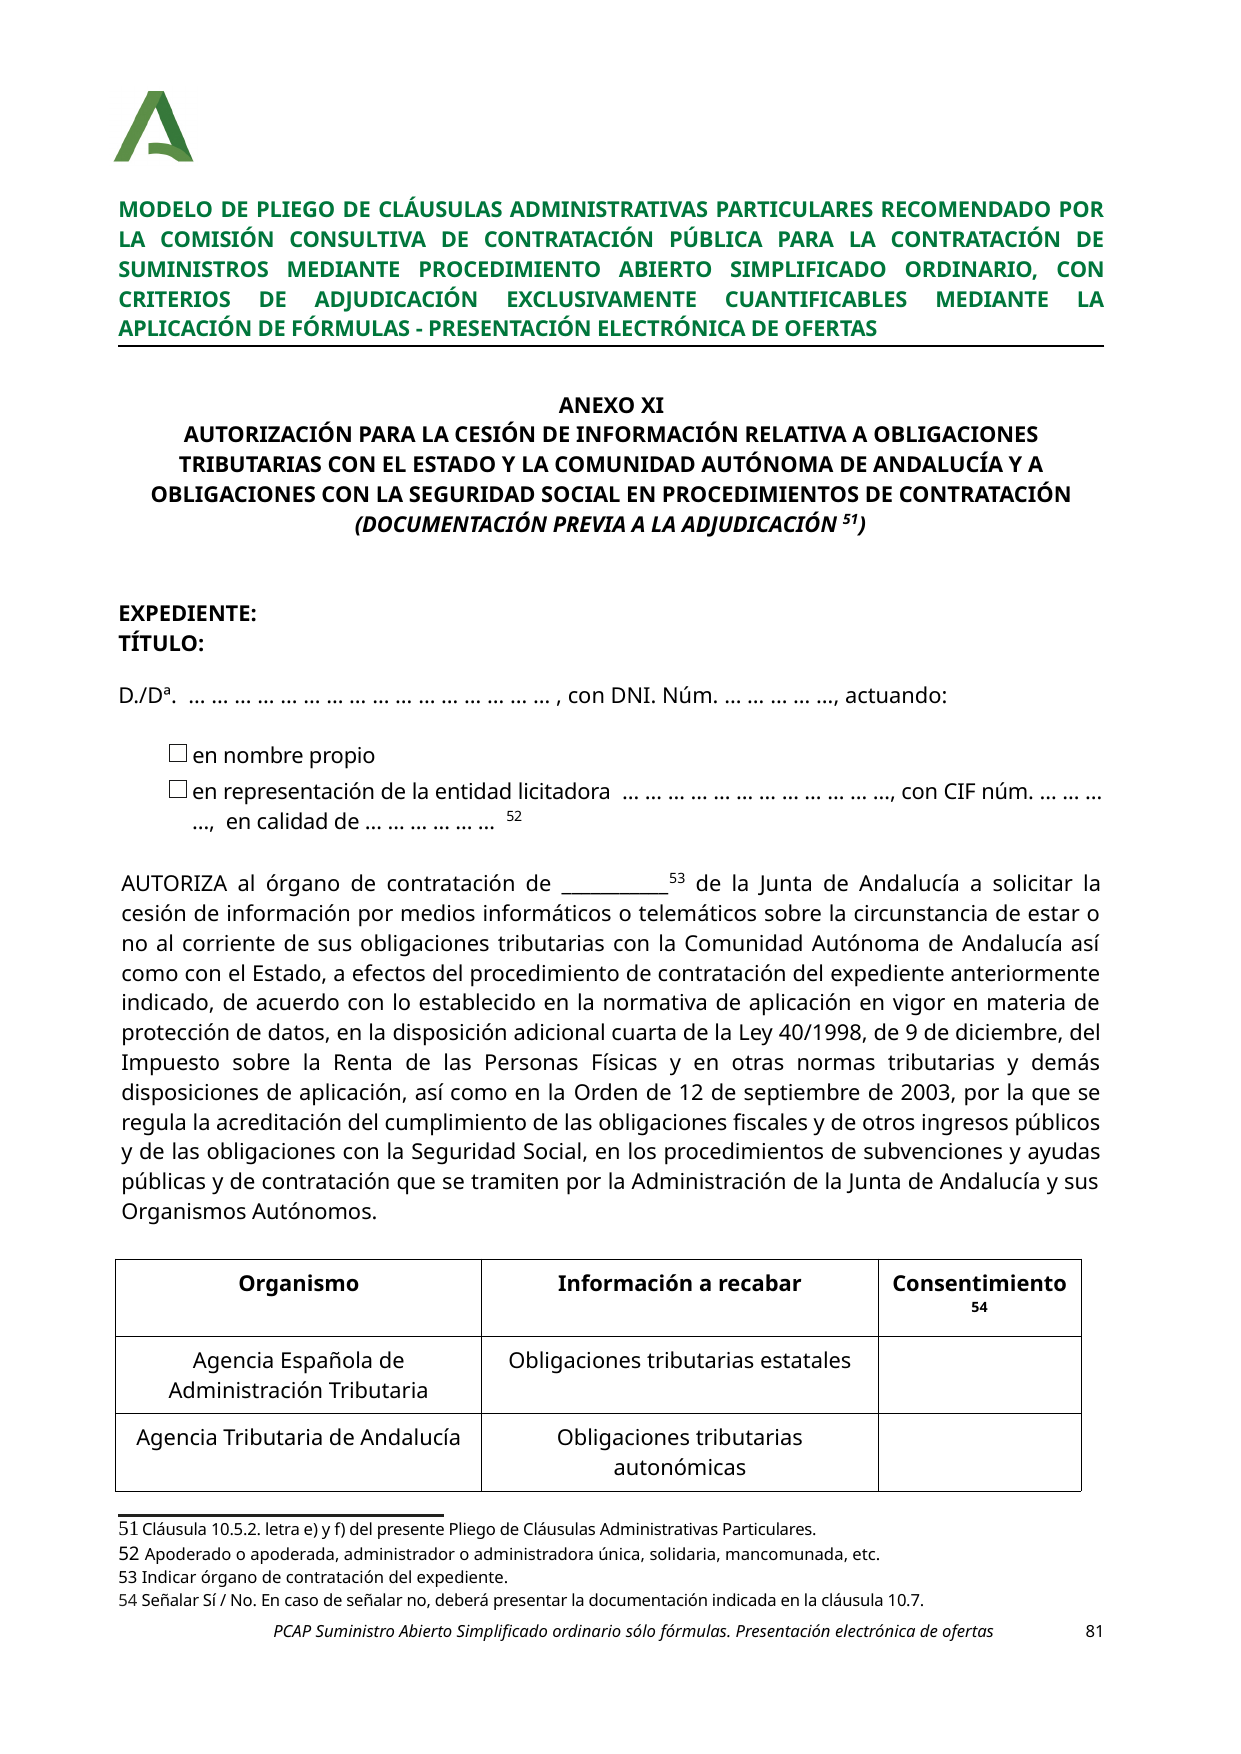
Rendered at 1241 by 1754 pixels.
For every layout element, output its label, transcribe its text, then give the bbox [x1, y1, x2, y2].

text en nombre propio [192, 740, 1104, 770]
table_cell [879, 1337, 1081, 1413]
picture [109, 86, 198, 166]
text ANEXO XI [118, 390, 1104, 419]
table_header Información a recabar [482, 1260, 878, 1336]
table_cell Obligaciones tributarias estatales [482, 1337, 878, 1413]
text AUTORIZACIÓN PARA LA CESIÓN DE INFORMACIÓN RELATIVA A OBLIGACIONES TRIBUTARIAS CON EL ESTADO Y LA COMUNIDAD AUTÓNOMA DE ANDALUCÍA Y A OBLIGACIONES CON LA SEGURIDAD SOCIAL EN PROCEDIMIENTOS DE CONTRATACIÓN [118, 419, 1104, 509]
text Cláusula 10.5.2. letra e) y f) del presente Pliego de Cláusulas Administrativas Particulares. [118, 1516, 1104, 1540]
text MODELO DE PLIEGO DE CLÁUSULAS ADMINISTRATIVAS PARTICULARES RECOMENDADO POR LA COMISIÓN CONSULTIVA DE CONTRATACIÓN PÚBLICA PARA LA CONTRATACIÓN DE SUMINISTROS MEDIANTE PROCEDIMIENTO ABIERTO SIMPLIFICADO ORDINARIO, CON CRITERIOS DE ADJUDICACIÓN EXCLUSIVAMENTE CUANTIFICABLES MEDIANTE LA APLICACIÓN DE FÓRMULAS - PRESENTACIÓN ELECTRÓNICA DE OFERTAS [118, 194, 1104, 345]
text en representación de la entidad licitadora … … … … … … … … … … … …, con CIF núm. … … … …, en calidad de … … … … … … [192, 776, 1104, 836]
text AUTORIZA al órgano de contratación de ___________ de la Junta de Andalucía a solicitar la cesión de información por medios informáticos o telemáticos sobre la circunstancia de estar o no al corriente de sus obligaciones tributarias con la Comunidad Autónoma de Andalucía así como con el Estado, a efectos del procedimiento de contratación del expediente anteriormente indicado, de acuerdo con lo establecido en la normativa de aplicación en vigor en materia de protección de datos, en la disposición adicional cuarta de la Ley 40/1998, de 9 de diciembre, del Impuesto sobre la Renta de las Personas Físicas y en otras normas tributarias y demás disposiciones de aplicación, así como en la Orden de 12 de septiembre de 2003, por la que se regula la acreditación del cumplimiento de las obligaciones fiscales y de otros ingresos públicos y de las obligaciones con la Seguridad Social, en los procedimientos de subvenciones y ayudas públicas y de contratación que se tramiten por la Administración de la Junta de Andalucía y sus Organismos Autónomos. [118, 865, 1104, 1226]
table_cell [879, 1414, 1081, 1491]
text (DOCUMENTACIÓN PREVIA A LA ADJUDICACIÓN ) [118, 509, 1104, 539]
text TÍTULO: [118, 628, 1104, 658]
table_header Consentimiento [879, 1260, 1081, 1336]
table_cell Obligaciones tributarias autonómicas [482, 1414, 878, 1491]
text Apoderado o apoderada, administrador o administradora única, solidaria, mancomunada, etc. [118, 1540, 1104, 1566]
text Indicar órgano de contratación del expediente. [118, 1566, 1104, 1588]
table_header Organismo [116, 1260, 481, 1336]
text D./Dª. … … … … … … … … … … … … … … … … , con DNI. Núm. … … … … …, actuando: [118, 681, 1104, 710]
table_cell Agencia Tributaria de Andalucía [116, 1414, 481, 1491]
text EXPEDIENTE: [118, 598, 1104, 628]
table_cell Agencia Española de Administración Tributaria [116, 1337, 481, 1413]
